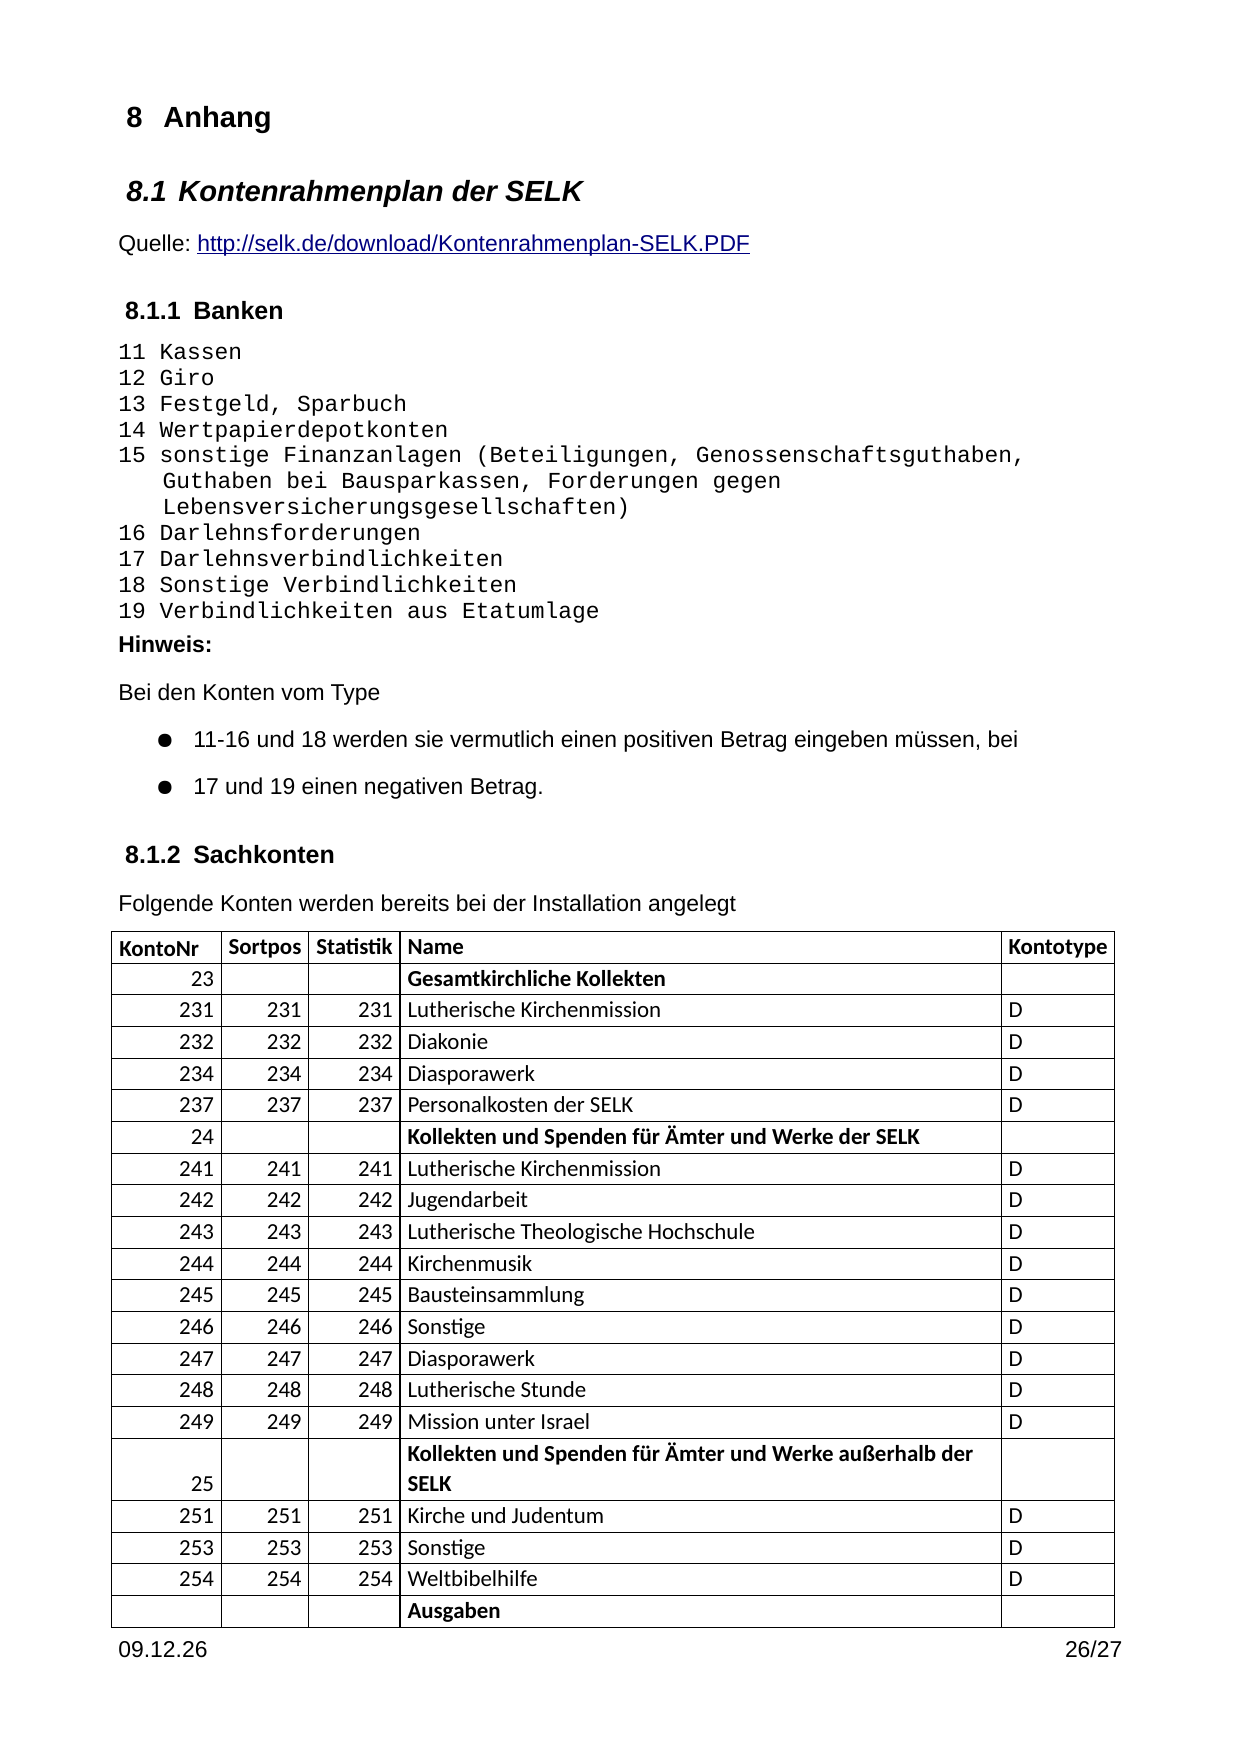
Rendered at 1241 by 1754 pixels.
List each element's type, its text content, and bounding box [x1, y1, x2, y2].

table_cell Sonstige [401, 1312, 1001, 1343]
table_cell 253 [222, 1533, 308, 1563]
table_cell D [1002, 1059, 1114, 1089]
table_cell D [1002, 1249, 1114, 1279]
table_cell [1002, 964, 1114, 994]
table_cell D [1002, 1280, 1114, 1311]
table_cell 246 [309, 1312, 399, 1343]
table_cell Personalkosten der SELK [401, 1090, 1001, 1121]
table_cell [309, 1122, 399, 1153]
table_cell 253 [112, 1533, 221, 1563]
table_cell 241 [309, 1154, 399, 1184]
table_cell 248 [309, 1375, 399, 1406]
table_cell 247 [222, 1344, 308, 1374]
table_cell D [1002, 1344, 1114, 1374]
table_cell 251 [112, 1501, 221, 1532]
table_cell 241 [112, 1154, 221, 1184]
table_cell 232 [112, 1027, 221, 1058]
table_cell 234 [222, 1059, 308, 1089]
text Folgende Konten werden bereits bei der Installation angelegt [118, 889, 1122, 916]
text 13 Festgeld, Sparbuch [118, 392, 1122, 418]
table_cell Bausteinsammlung [401, 1280, 1001, 1311]
text 16 Darlehnsforderungen [118, 522, 1122, 548]
table_cell Lutherische Theologische Hochschule [401, 1217, 1001, 1248]
table_cell 243 [309, 1217, 399, 1248]
table_cell 245 [309, 1280, 399, 1311]
table_cell 244 [222, 1249, 308, 1279]
table_cell 237 [222, 1090, 308, 1121]
text Bei den Konten vom Type [118, 679, 1122, 705]
table_cell 241 [222, 1154, 308, 1184]
table_cell Diakonie [401, 1027, 1001, 1058]
table_cell 248 [112, 1375, 221, 1406]
table_cell 245 [112, 1280, 221, 1311]
table_cell Jugendarbeit [401, 1185, 1001, 1216]
table_cell 237 [112, 1090, 221, 1121]
table_cell 248 [222, 1375, 308, 1406]
table_cell D [1002, 1375, 1114, 1406]
subtitle Sachkonten [118, 839, 1122, 868]
table_cell D [1002, 1501, 1114, 1532]
text Quelle: http://selk.de/download/Kontenrahmenplan-SELK.PDF [118, 230, 1122, 256]
table_cell 231 [222, 995, 308, 1026]
table_cell Gesamtkirchliche Kollekten [401, 964, 1001, 994]
table_cell 254 [309, 1564, 399, 1595]
table_cell 247 [309, 1344, 399, 1374]
table_cell [222, 1122, 308, 1153]
text 14 Wertpapierdepotkonten [118, 418, 1122, 444]
list 11-16 und 18 werden sie vermutlich einen positiven Betrag eingeben müssen, bei [156, 726, 1122, 752]
table_header Statistik [309, 932, 399, 963]
table_cell 232 [222, 1027, 308, 1058]
table_cell [222, 1596, 308, 1627]
table_cell Lutherische Kirchenmission [401, 1154, 1001, 1184]
table_cell 254 [112, 1564, 221, 1595]
table_cell 251 [309, 1501, 399, 1532]
table_cell Diasporawerk [401, 1344, 1001, 1374]
table_cell [1002, 1596, 1114, 1627]
table_header Kontotype [1002, 932, 1114, 963]
table_cell [309, 1596, 399, 1627]
list 17 und 19 einen negativen Betrag. [156, 773, 1122, 799]
table_cell 249 [309, 1407, 399, 1438]
table_cell [309, 1439, 399, 1500]
table_cell 244 [309, 1249, 399, 1279]
subtitle Anhang [118, 100, 1122, 133]
table_cell [222, 1439, 308, 1500]
table_cell 249 [112, 1407, 221, 1438]
table_cell 246 [112, 1312, 221, 1343]
table_cell 247 [112, 1344, 221, 1374]
table_cell Sonstige [401, 1533, 1001, 1563]
text 15 sonstige Finanzanlagen (Beteiligungen, Genossenschaftsguthaben, Guthaben bei Bausparkassen, Forderungen gegen Lebensversicherungsgesellschaften) [118, 444, 1122, 522]
table_cell 245 [222, 1280, 308, 1311]
table_cell [222, 964, 308, 994]
table_cell Kirchenmusik [401, 1249, 1001, 1279]
table_cell D [1002, 1533, 1114, 1563]
table_cell 243 [222, 1217, 308, 1248]
table_cell D [1002, 1090, 1114, 1121]
table_cell D [1002, 1027, 1114, 1058]
table_cell [309, 964, 399, 994]
table_cell D [1002, 1154, 1114, 1184]
table_cell 23 [112, 964, 221, 994]
table_header Name [401, 932, 1001, 963]
subtitle Banken [118, 296, 1122, 325]
table_cell 249 [222, 1407, 308, 1438]
table_cell [112, 1596, 221, 1627]
table_cell [1002, 1122, 1114, 1153]
table_cell 25 [112, 1439, 221, 1500]
table_header KontoNr [112, 932, 221, 963]
table_cell 237 [309, 1090, 399, 1121]
table_cell 234 [112, 1059, 221, 1089]
table_cell 242 [222, 1185, 308, 1216]
table_cell 231 [309, 995, 399, 1026]
table_cell Kollekten und Spenden für Ämter und Werke der SELK [401, 1122, 1001, 1153]
table_cell Kirche und Judentum [401, 1501, 1001, 1532]
table_cell D [1002, 1407, 1114, 1438]
text 11 Kassen [118, 340, 1122, 366]
table_cell 251 [222, 1501, 308, 1532]
table_header Sortpos [222, 932, 308, 963]
table_cell 244 [112, 1249, 221, 1279]
table_cell Diasporawerk [401, 1059, 1001, 1089]
table_cell 234 [309, 1059, 399, 1089]
table_cell 243 [112, 1217, 221, 1248]
text 17 Darlehnsverbindlichkeiten [118, 548, 1122, 573]
table_cell 253 [309, 1533, 399, 1563]
table_cell 232 [309, 1027, 399, 1058]
table_cell 242 [112, 1185, 221, 1216]
text 12 Giro [118, 366, 1122, 392]
table_cell D [1002, 995, 1114, 1026]
table_cell D [1002, 1312, 1114, 1343]
table_cell 242 [309, 1185, 399, 1216]
text 18 Sonstige Verbindlichkeiten [118, 573, 1122, 599]
table_cell 254 [222, 1564, 308, 1595]
text Hinweis: [118, 631, 1122, 658]
table_cell [1002, 1439, 1114, 1500]
table_cell 246 [222, 1312, 308, 1343]
subtitle Kontenrahmenplan der SELK [118, 174, 1122, 208]
table_cell Weltbibelhilfe [401, 1564, 1001, 1595]
table_cell 231 [112, 995, 221, 1026]
table_cell Mission unter Israel [401, 1407, 1001, 1438]
table_cell Lutherische Kirchenmission [401, 995, 1001, 1026]
text 19 Verbindlichkeiten aus Etatumlage [118, 599, 1122, 625]
table_cell D [1002, 1217, 1114, 1248]
table_cell Lutherische Stunde [401, 1375, 1001, 1406]
table_cell 24 [112, 1122, 221, 1153]
table_cell D [1002, 1185, 1114, 1216]
table_cell D [1002, 1564, 1114, 1595]
table_cell Ausgaben [401, 1596, 1001, 1627]
table_cell Kollekten und Spenden für Ämter und Werke außerhalb der SELK [401, 1439, 1001, 1500]
